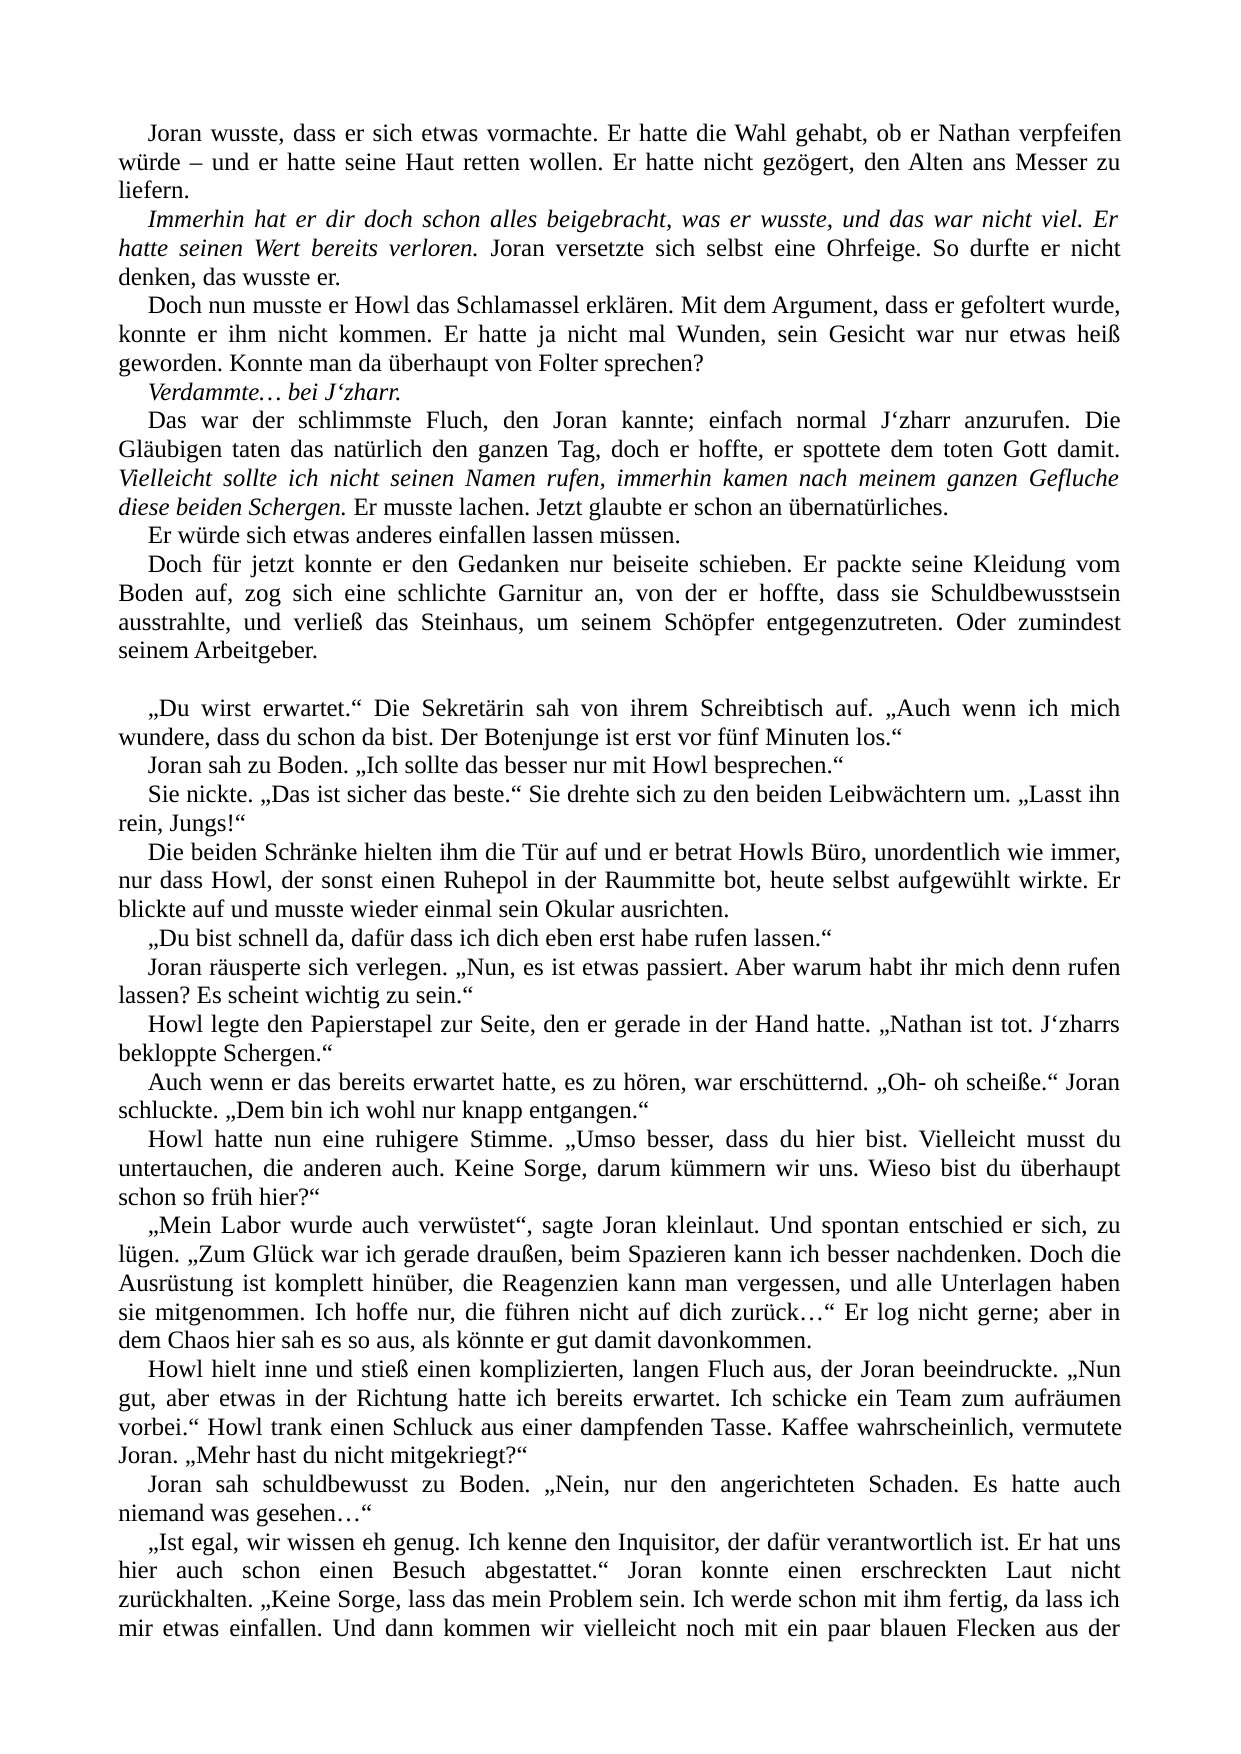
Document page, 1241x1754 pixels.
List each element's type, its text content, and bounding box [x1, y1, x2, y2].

text Joran räusperte sich verlegen. „Nun, es ist etwas passiert. Aber warum habt ihr mich denn rufen lassen? Es scheint wichtig zu sein.“ [118, 952, 1122, 1009]
text Auch wenn er das bereits erwartet hatte, es zu hören, war erschütternd. „Oh- oh scheiße.“ Joran schluckte. „Dem bin ich wohl nur knapp entgangen.“ [118, 1067, 1122, 1124]
text Die beiden Schränke hielten ihm die Tür auf und er betrat Howls Büro, unordentlich wie immer, nur dass Howl, der sonst einen Ruhepol in der Raummitte bot, heute selbst aufgewühlt wirkte. Er blickte auf und musste wieder einmal sein Okular ausrichten. [118, 837, 1122, 923]
text Howl hielt inne und stieß einen komplizierten, langen Fluch aus, der Joran beeindruckte. „Nun gut, aber etwas in der Richtung hatte ich bereits erwartet. Ich schicke ein Team zum aufräumen vorbei.“ Howl trank einen Schluck aus einer dampfenden Tasse. Kaffee wahrscheinlich, vermutete Joran. „Mehr hast du nicht mitgekriegt?“ [118, 1354, 1122, 1469]
text Joran sah schuldbewusst zu Boden. „Nein, nur den angerichteten Schaden. Es hatte auch niemand was gesehen…“ [118, 1469, 1122, 1527]
text Doch für jetzt konnte er den Gedanken nur beiseite schieben. Er packte seine Kleidung vom Boden auf, zog sich eine schlichte Garnitur an, von der er hoffte, dass sie Schuldbewusstsein ausstrahlte, und verließ das Steinhaus, um seinem Schöpfer entgegenzutreten. Oder zumindest seinem Arbeitgeber. [118, 549, 1122, 664]
text „Mein Labor wurde auch verwüstet“, sagte Joran kleinlaut. Und spontan entschied er sich, zu lügen. „Zum Glück war ich gerade draußen, beim Spazieren kann ich besser nachdenken. Doch die Ausrüstung ist komplett hinüber, die Reagenzien kann man vergessen, und alle Unterlagen haben sie mitgenommen. Ich hoffe nur, die führen nicht auf dich zurück…“ Er log nicht gerne; aber in dem Chaos hier sah es so aus, als könnte er gut damit davonkommen. [118, 1211, 1122, 1354]
text Joran sah zu Boden. „Ich sollte das besser nur mit Howl besprechen.“ [118, 751, 1122, 779]
text Doch nun musste er Howl das Schlamassel erklären. Mit dem Argument, dass er gefoltert wurde, konnte er ihm nicht kommen. Er hatte ja nicht mal Wunden, sein Gesicht war nur etwas heiß geworden. Konnte man da überhaupt von Folter sprechen? [118, 291, 1122, 377]
text „Ist egal, wir wissen eh genug. Ich kenne den Inquisitor, der dafür verantwortlich ist. Er hat uns hier auch schon einen Besuch abgestattet.“ Joran konnte einen erschreckten Laut nicht zurückhalten. „Keine Sorge, lass das mein Problem sein. Ich werde schon mit ihm fertig, da lass ich mir etwas einfallen. Und dann kommen wir vielleicht noch mit ein paar blauen Flecken aus der [118, 1527, 1122, 1642]
text Immerhin hat er dir doch schon alles beigebracht, was er wusste, und das war nicht viel. Er hatte seinen Wert bereits verloren. Joran versetzte sich selbst eine Ohrfeige. So durfte er nicht denken, das wusste er. [118, 204, 1122, 291]
text Er würde sich etwas anderes einfallen lassen müssen. [118, 521, 1122, 549]
text Verdammte… bei J‘zharr. [118, 377, 1122, 406]
text Sie nickte. „Das ist sicher das beste.“ Sie drehte sich zu den beiden Leibwächtern um. „Lasst ihn rein, Jungs!“ [118, 779, 1122, 837]
text Das war der schlimmste Fluch, den Joran kannte; einfach normal J‘zharr anzurufen. Die Gläubigen taten das natürlich den ganzen Tag, doch er hoffte, er spottete dem toten Gott damit. Vielleicht sollte ich nicht seinen Namen rufen, immerhin kamen nach meinem ganzen Gefluche diese beiden Schergen. Er musste lachen. Jetzt glaubte er schon an übernatürliches. [118, 406, 1122, 521]
text Howl legte den Papierstapel zur Seite, den er gerade in der Hand hatte. „Nathan ist tot. J‘zharrs bekloppte Schergen.“ [118, 1009, 1122, 1067]
text Howl hatte nun eine ruhigere Stimme. „Umso besser, dass du hier bist. Vielleicht musst du untertauchen, die anderen auch. Keine Sorge, darum kümmern wir uns. Wieso bist du überhaupt schon so früh hier?“ [118, 1124, 1122, 1211]
text „Du bist schnell da, dafür dass ich dich eben erst habe rufen lassen.“ [118, 923, 1122, 952]
text Joran wusste, dass er sich etwas vormachte. Er hatte die Wahl gehabt, ob er Nathan verpfeifen würde – und er hatte seine Haut retten wollen. Er hatte nicht gezögert, den Alten ans Messer zu liefern. [118, 118, 1122, 204]
text „Du wirst erwartet.“ Die Sekretärin sah von ihrem Schreibtisch auf. „Auch wenn ich mich wundere, dass du schon da bist. Der Botenjunge ist erst vor fünf Minuten los.“ [118, 693, 1122, 751]
